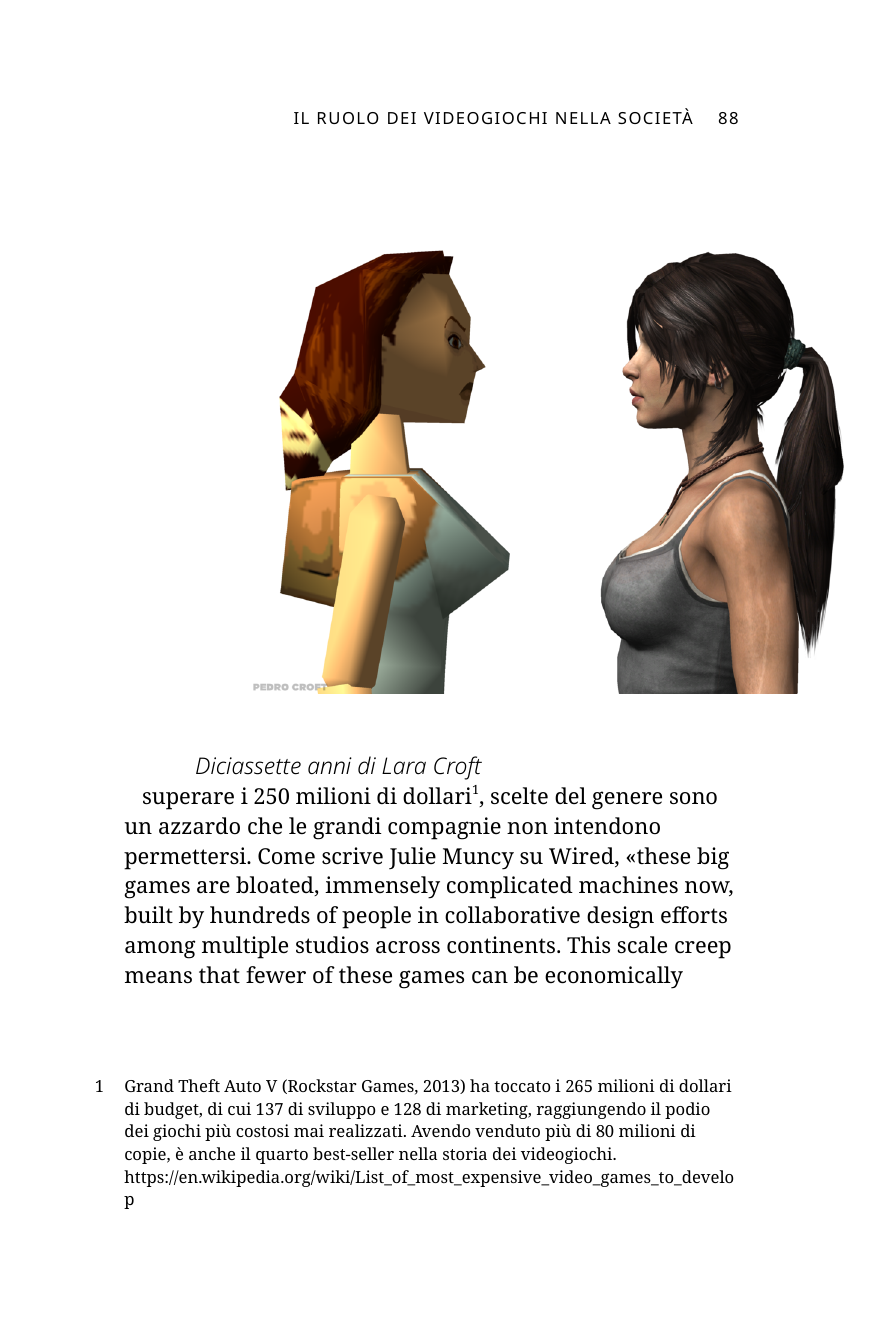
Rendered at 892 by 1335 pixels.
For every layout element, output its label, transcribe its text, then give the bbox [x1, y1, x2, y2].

text superare i 250 milioni di dollari, scelte del genere sono un azzardo che le grandi compagnie non intendono permettersi. Come scrive Julie Muncy su Wired, «these big games are bloated, immensely complicated machines now, built by hundreds of people in collaborative design efforts among multiple studios across continents. This scale creep means that fewer of these games can be economically [124, 158, 892, 989]
picture [251, 227, 866, 694]
text Grand Theft Auto V (Rockstar Games, 2013) ha toccato i 265 milioni di dollari di budget, di cui 137 di sviluppo e 128 di marketing, raggiungendo il podio dei giochi più costosi mai realizzati. Avendo venduto più di 80 milioni di copie, è anche il quarto best-seller nella storia dei videogiochi. https://en.wikipedia.org/wiki/List_of_most_expensive_video_games_to_develop [94, 1074, 738, 1211]
text Diciassette anni di Lara Croft [195, 171, 892, 781]
